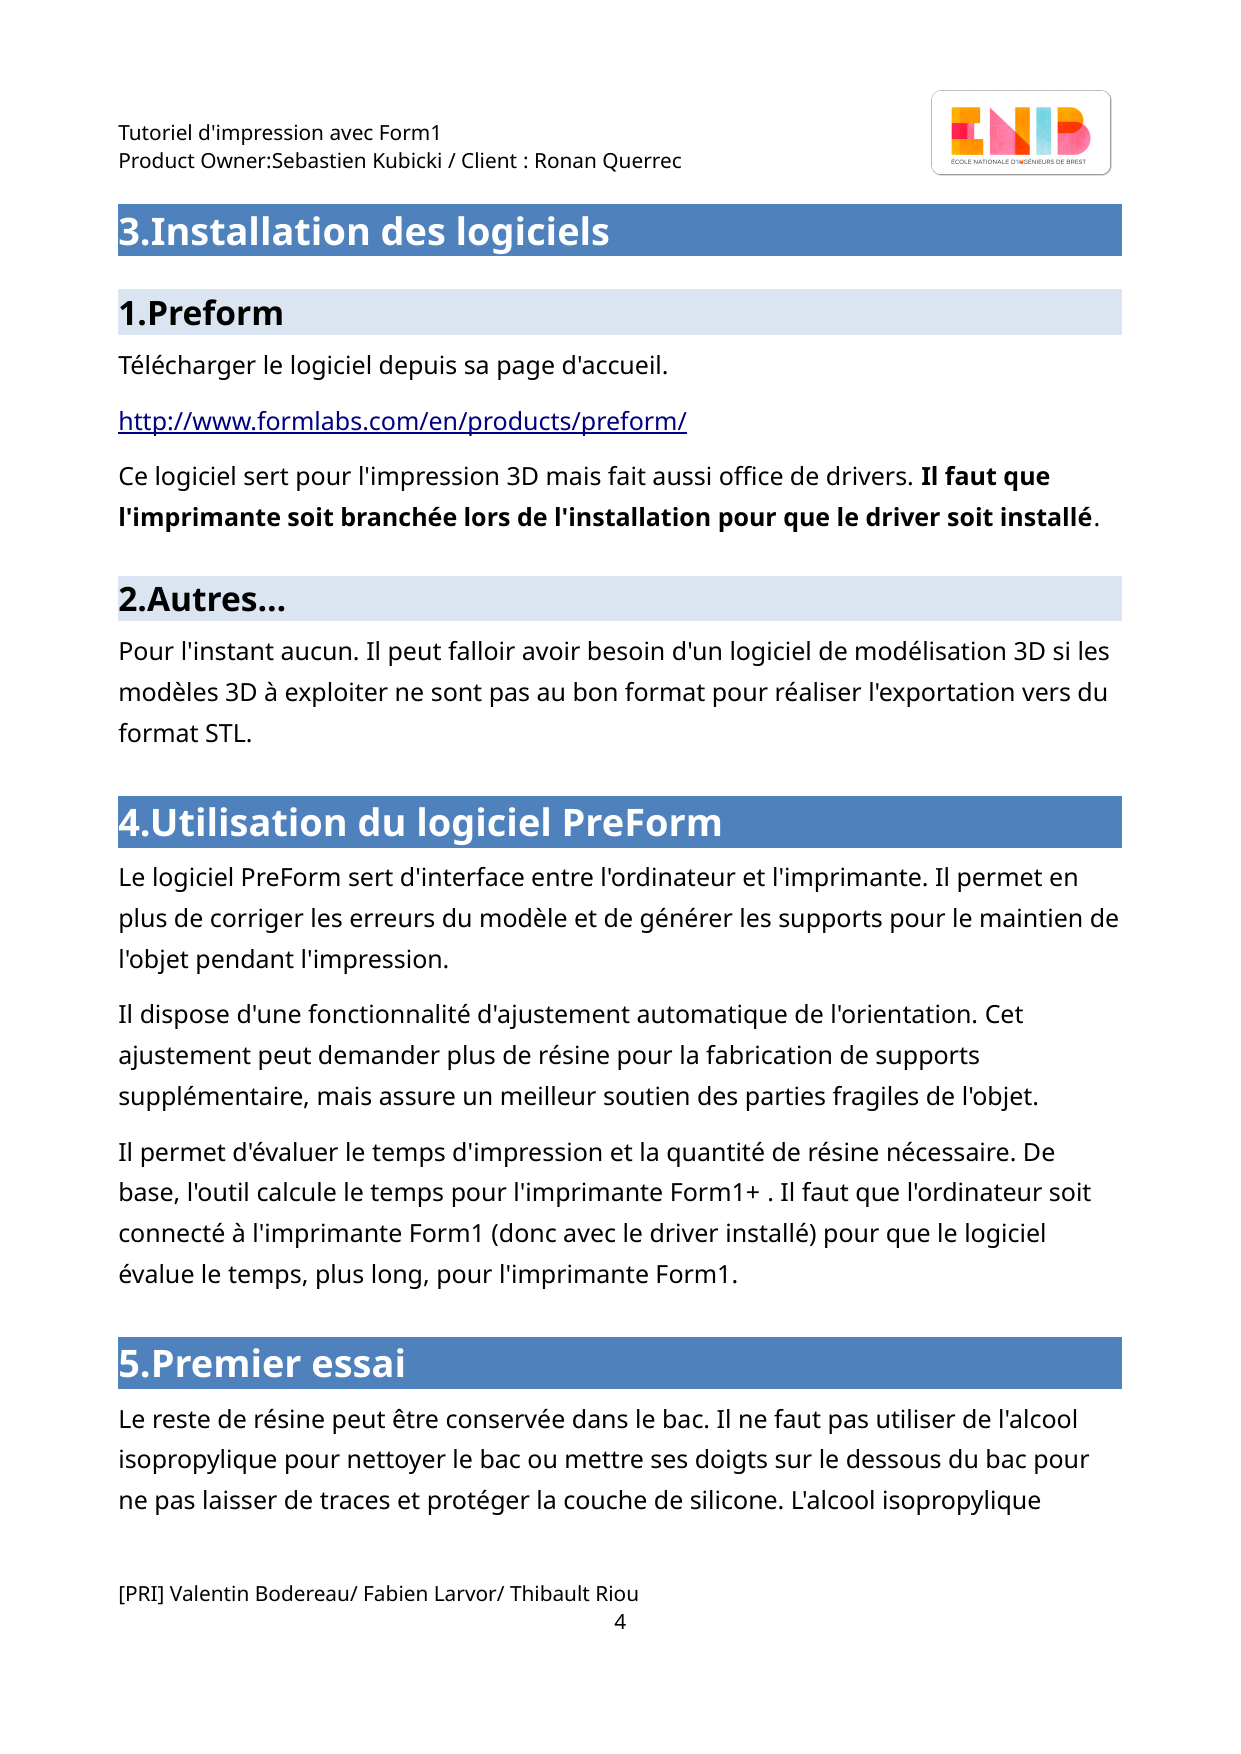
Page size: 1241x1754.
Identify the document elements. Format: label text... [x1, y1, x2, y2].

subtitle 4.Utilisation du logiciel PreForm [118, 796, 1122, 848]
text Le logiciel PreForm sert d'interface entre l'ordinateur et l'imprimante. Il permet en plus de corriger les erreurs du modèle et de générer les supports pour le maintien de l'objet pendant l'impression. [118, 860, 1122, 976]
subtitle 1.Preform [118, 289, 1122, 335]
text Pour l'instant aucun. Il peut falloir avoir besoin d'un logiciel de modélisation 3D si les modèles 3D à exploiter ne sont pas au bon format pour réaliser l'exportation vers du format STL. [118, 634, 1122, 749]
subtitle 2.Autres… [118, 576, 1122, 621]
text Il permet d'évaluer le temps d'impression et la quantité de résine nécessaire. De base, l'outil calcule le temps pour l'imprimante Form1+ . Il faut que l'ordinateur soit connecté à l'imprimante Form1 (donc avec le driver installé) pour que le logiciel évalue le temps, plus long, pour l'imprimante Form1. [118, 1134, 1122, 1291]
text http://www.formlabs.com/en/products/preform/ [118, 403, 1122, 437]
subtitle 5.Premier essai [118, 1337, 1122, 1389]
text Le reste de résine peut être conservée dans le bac. Il ne faut pas utiliser de l'alcool isopropylique pour nettoyer le bac ou mettre ses doigts sur le dessous du bac pour ne pas laisser de traces et protéger la couche de silicone. L'alcool isopropylique [118, 1401, 1122, 1517]
subtitle 3.Installation des logiciels [118, 204, 1122, 256]
text Ce logiciel sert pour l'impression 3D mais fait aussi office de drivers. Il faut que l'imprimante soit branchée lors de l'installation pour que le driver soit installé. [118, 458, 1122, 533]
picture [930, 90, 1113, 177]
text Télécharger le logiciel depuis sa page d'accueil. [118, 348, 1122, 382]
text Il dispose d'une fonctionnalité d'ajustement automatique de l'orientation. Cet ajustement peut demander plus de résine pour la fabrication de supports supplémentaire, mais assure un meilleur soutien des parties fragiles de l'objet. [118, 997, 1122, 1113]
